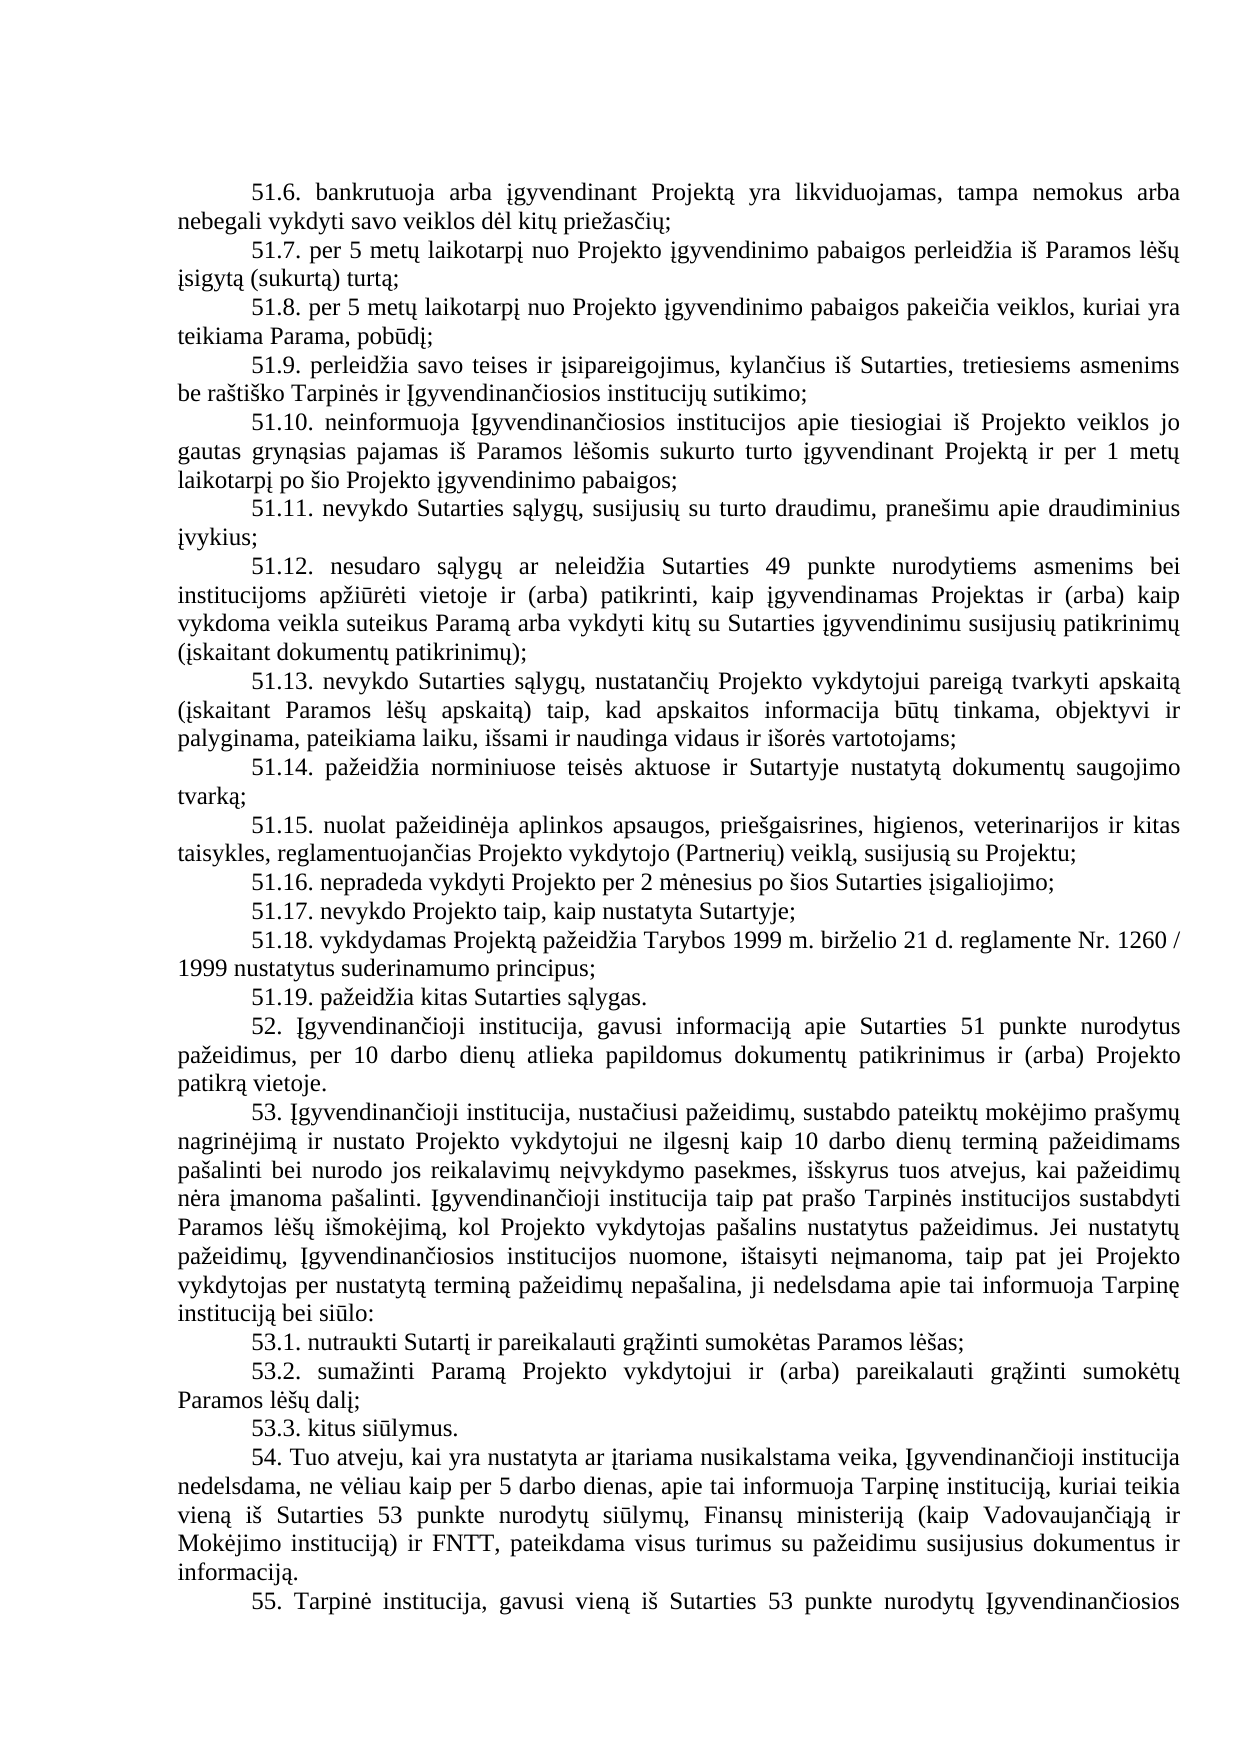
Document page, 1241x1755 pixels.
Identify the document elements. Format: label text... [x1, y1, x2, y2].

text 51.9. perleidžia savo teises ir įsipareigojimus, kylančius iš Sutarties, tretiesiems asmenims be raštiško Tarpinės ir Įgyvendinančiosios institucijų sutikimo; [177, 350, 1181, 407]
text 51.6. bankrutuoja arba įgyvendinant Projektą yra likviduojamas, tampa nemokus arba nebegali vykdyti savo veiklos dėl kitų priežasčių; [177, 177, 1181, 235]
text 51.7. per 5 metų laikotarpį nuo Projekto įgyvendinimo pabaigos perleidžia iš Paramos lėšų įsigytą (sukurtą) turtą; [177, 235, 1181, 292]
text 51.19. pažeidžia kitas Sutarties sąlygas. [177, 982, 1181, 1011]
text 51.14. pažeidžia norminiuose teisės aktuose ir Sutartyje nustatytą dokumentų saugojimo tvarką; [177, 752, 1181, 810]
text 51.15. nuolat pažeidinėja aplinkos apsaugos, priešgaisrines, higienos, veterinarijos ir kitas taisykles, reglamentuojančias Projekto vykdytojo (Partnerių) veiklą, susijusią su Projektu; [177, 810, 1181, 867]
text 51.16. nepradeda vykdyti Projekto per 2 mėnesius po šios Sutarties įsigaliojimo; [177, 867, 1181, 896]
text 53. Įgyvendinančioji institucija, nustačiusi pažeidimų, sustabdo pateiktų mokėjimo prašymų nagrinėjimą ir nustato Projekto vykdytojui ne ilgesnį kaip 10 darbo dienų terminą pažeidimams pašalinti bei nurodo jos reikalavimų neįvykdymo pasekmes, išskyrus tuos atvejus, kai pažeidimų nėra įmanoma pašalinti. Įgyvendinančioji institucija taip pat prašo Tarpinės institucijos sustabdyti Paramos lėšų išmokėjimą, kol Projekto vykdytojas pašalins nustatytus pažeidimus. Jei nustatytų pažeidimų, Įgyvendinančiosios institucijos nuomone, ištaisyti neįmanoma, taip pat jei Projekto vykdytojas per nustatytą terminą pažeidimų nepašalina, ji nedelsdama apie tai informuoja Tarpinę instituciją bei siūlo: [177, 1097, 1181, 1327]
text 55. Tarpinė institucija, gavusi vieną iš Sutarties 53 punkte nurodytų Įgyvendinančiosios [177, 1586, 1181, 1615]
text 54. Tuo atveju, kai yra nustatyta ar įtariama nusikalstama veika, Įgyvendinančioji institucija nedelsdama, ne vėliau kaip per 5 darbo dienas, apie tai informuoja Tarpinę instituciją, kuriai teikia vieną iš Sutarties 53 punkte nurodytų siūlymų, Finansų ministeriją (kaip Vadovaujančiąją ir Mokėjimo instituciją) ir FNTT, pateikdama visus turimus su pažeidimu susijusius dokumentus ir informaciją. [177, 1442, 1181, 1586]
text 51.10. neinformuoja Įgyvendinančiosios institucijos apie tiesiogiai iš Projekto veiklos jo gautas grynąsias pajamas iš Paramos lėšomis sukurto turto įgyvendinant Projektą ir per 1 metų laikotarpį po šio Projekto įgyvendinimo pabaigos; [177, 407, 1181, 493]
text 53.2. sumažinti Paramą Projekto vykdytojui ir (arba) pareikalauti grąžinti sumokėtų Paramos lėšų dalį; [177, 1356, 1181, 1413]
text 52. Įgyvendinančioji institucija, gavusi informaciją apie Sutarties 51 punkte nurodytus pažeidimus, per 10 darbo dienų atlieka papildomus dokumentų patikrinimus ir (arba) Projekto patikrą vietoje. [177, 1011, 1181, 1097]
text 51.12. nesudaro sąlygų ar neleidžia Sutarties 49 punkte nurodytiems asmenims bei institucijoms apžiūrėti vietoje ir (arba) patikrinti, kaip įgyvendinamas Projektas ir (arba) kaip vykdoma veikla suteikus Paramą arba vykdyti kitų su Sutarties įgyvendinimu susijusių patikrinimų (įskaitant dokumentų patikrinimų); [177, 551, 1181, 666]
text 51.8. per 5 metų laikotarpį nuo Projekto įgyvendinimo pabaigos pakeičia veiklos, kuriai yra teikiama Parama, pobūdį; [177, 292, 1181, 350]
text 53.1. nutraukti Sutartį ir pareikalauti grąžinti sumokėtas Paramos lėšas; [177, 1327, 1181, 1356]
text 51.13. nevykdo Sutarties sąlygų, nustatančių Projekto vykdytojui pareigą tvarkyti apskaitą (įskaitant Paramos lėšų apskaitą) taip, kad apskaitos informacija būtų tinkama, objektyvi ir palyginama, pateikiama laiku, išsami ir naudinga vidaus ir išorės vartotojams; [177, 666, 1181, 752]
text 51.18. vykdydamas Projektą pažeidžia Tarybos 1999 m. birželio 21 d. reglamente Nr. 1260 / 1999 nustatytus suderinamumo principus; [177, 925, 1181, 982]
text 51.17. nevykdo Projekto taip, kaip nustatyta Sutartyje; [177, 896, 1181, 925]
text 53.3. kitus siūlymus. [177, 1413, 1181, 1442]
text 51.11. nevykdo Sutarties sąlygų, susijusių su turto draudimu, pranešimu apie draudiminius įvykius; [177, 493, 1181, 551]
